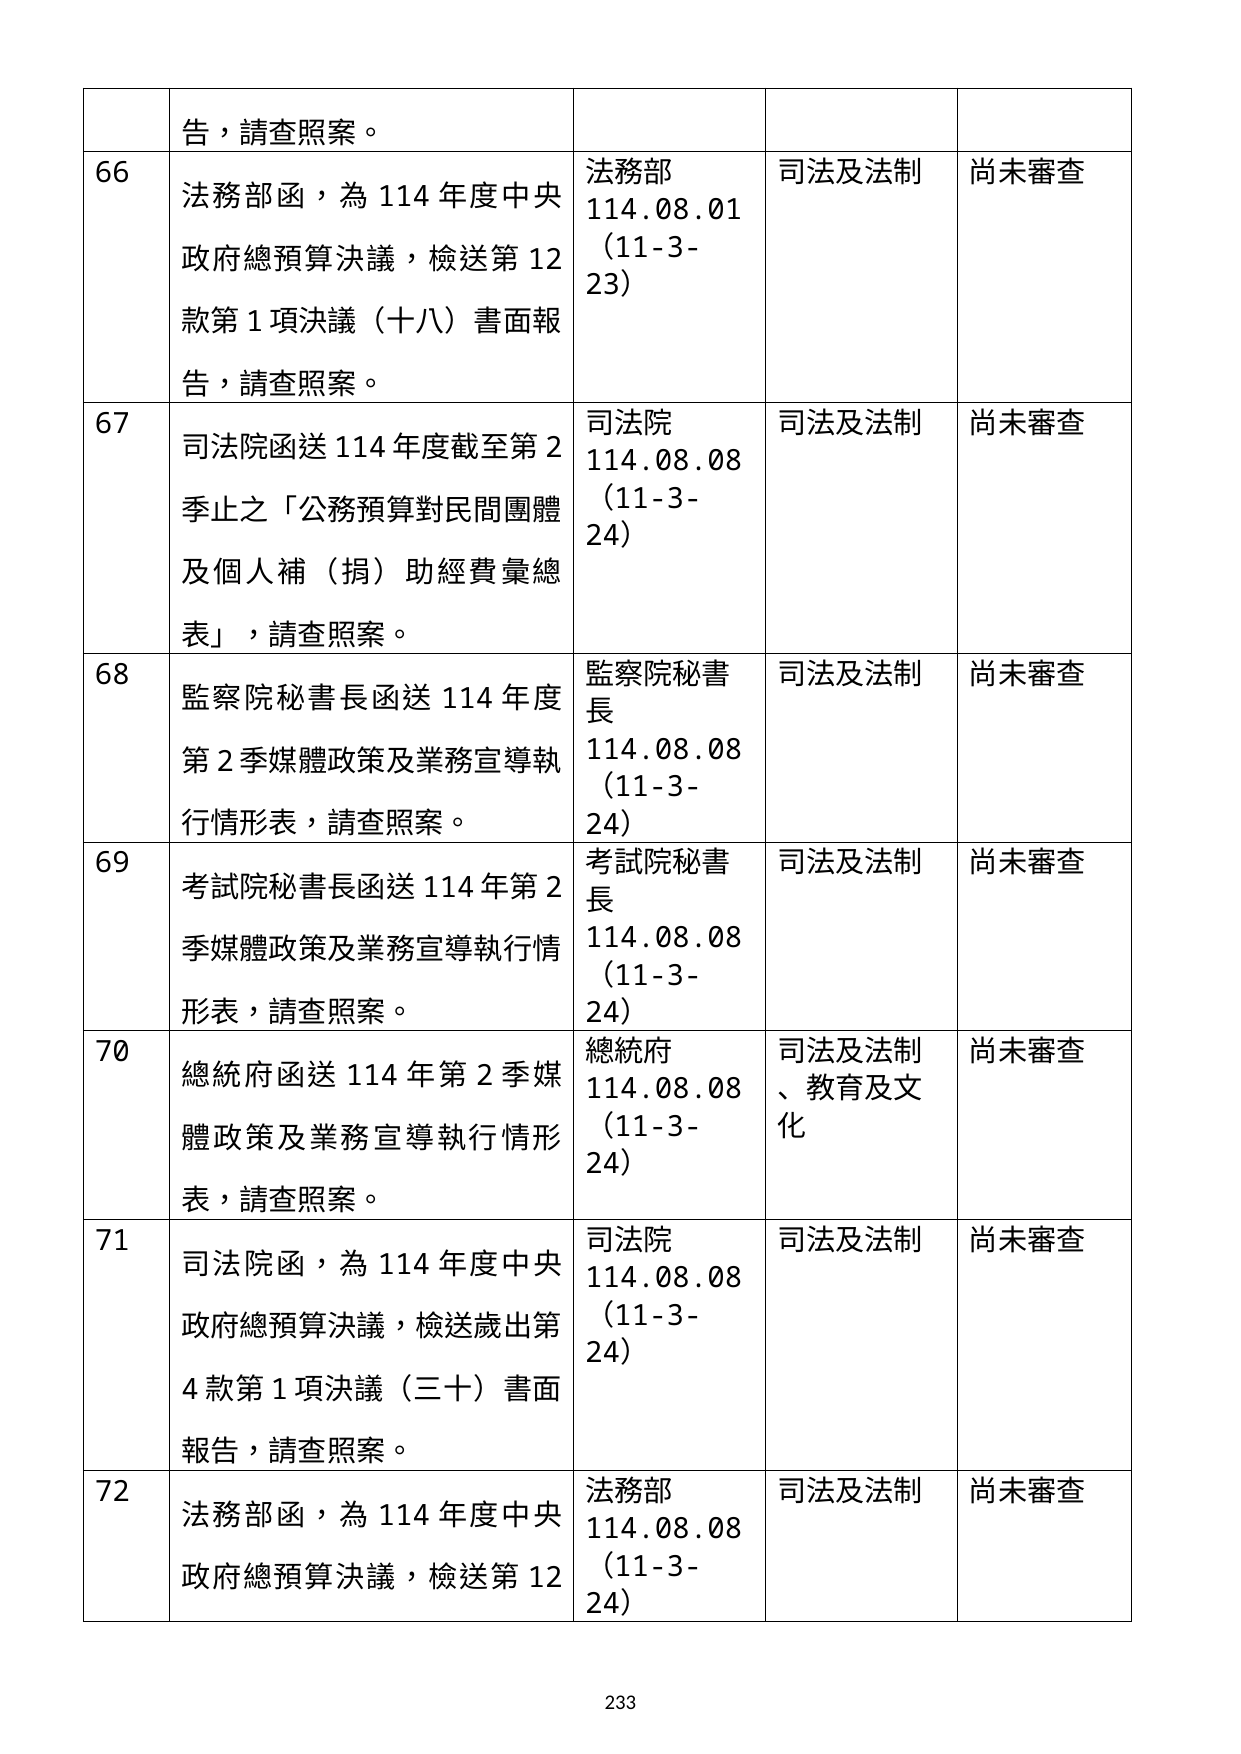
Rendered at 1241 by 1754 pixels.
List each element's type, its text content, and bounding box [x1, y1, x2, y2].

table_cell 司法及法制 [766, 152, 957, 402]
table_cell 司法院函送114年度截至第2季止之「公務預算對民間團體及個人補（捐）助經費彙總表」，請查照案。 [170, 403, 573, 653]
table_cell 尚未審查 [958, 654, 1131, 842]
table_cell 告，請查照案。 [170, 89, 573, 151]
table_cell 66 [84, 152, 169, 402]
table_cell 68 [84, 654, 169, 842]
table_cell [958, 89, 1131, 151]
table_cell 總統府函送114年第2季媒體政策及業務宣導執行情形表，請查照案。 [170, 1031, 573, 1219]
table_cell 司法及法制 [766, 843, 957, 1030]
table_cell 司法院函，為114年度中央政府總預算決議，檢送歲出第4款第1項決議（三十）書面報告，請查照案。 [170, 1220, 573, 1470]
table_cell 69 [84, 843, 169, 1030]
table_cell 尚未審查 [958, 1471, 1131, 1621]
table_cell 司法院 114.08.08 （11-3-24） [574, 403, 765, 653]
table_cell 法務部 114.08.08 （11-3-24） [574, 1471, 765, 1621]
table_cell 尚未審查 [958, 843, 1131, 1030]
table_cell 尚未審查 [958, 1031, 1131, 1219]
table_cell 司法及法制 [766, 403, 957, 653]
table_cell 司法及法制 [766, 1220, 957, 1470]
table_cell 70 [84, 1031, 169, 1219]
table_cell 司法及法制、教育及文化 [766, 1031, 957, 1219]
table_cell 法務部函，為114年度中央政府總預算決議，檢送第12 [170, 1471, 573, 1621]
table_cell 考試院秘書長 114.08.08 （11-3-24） [574, 843, 765, 1030]
table_cell 監察院秘書長函送114年度第2季媒體政策及業務宣導執行情形表，請查照案。 [170, 654, 573, 842]
table_cell [574, 89, 765, 151]
table_cell 司法及法制 [766, 654, 957, 842]
table_cell 司法院 114.08.08 （11-3-24） [574, 1220, 765, 1470]
table_cell 法務部函，為114年度中央政府總預算決議，檢送第12款第1項決議（十八）書面報告，請查照案。 [170, 152, 573, 402]
table_cell 尚未審查 [958, 152, 1131, 402]
table_cell 法務部 114.08.01 （11-3-23） [574, 152, 765, 402]
table_cell 尚未審查 [958, 403, 1131, 653]
table_cell 72 [84, 1471, 169, 1621]
table_cell 總統府 114.08.08 （11-3-24） [574, 1031, 765, 1219]
table_cell 考試院秘書長函送114年第2季媒體政策及業務宣導執行情形表，請查照案。 [170, 843, 573, 1030]
table_cell 71 [84, 1220, 169, 1470]
table_cell 67 [84, 403, 169, 653]
table_cell [766, 89, 957, 151]
table_cell 尚未審查 [958, 1220, 1131, 1470]
table_cell 監察院秘書長 114.08.08 （11-3-24） [574, 654, 765, 842]
table_cell 司法及法制 [766, 1471, 957, 1621]
table_cell [84, 89, 169, 151]
